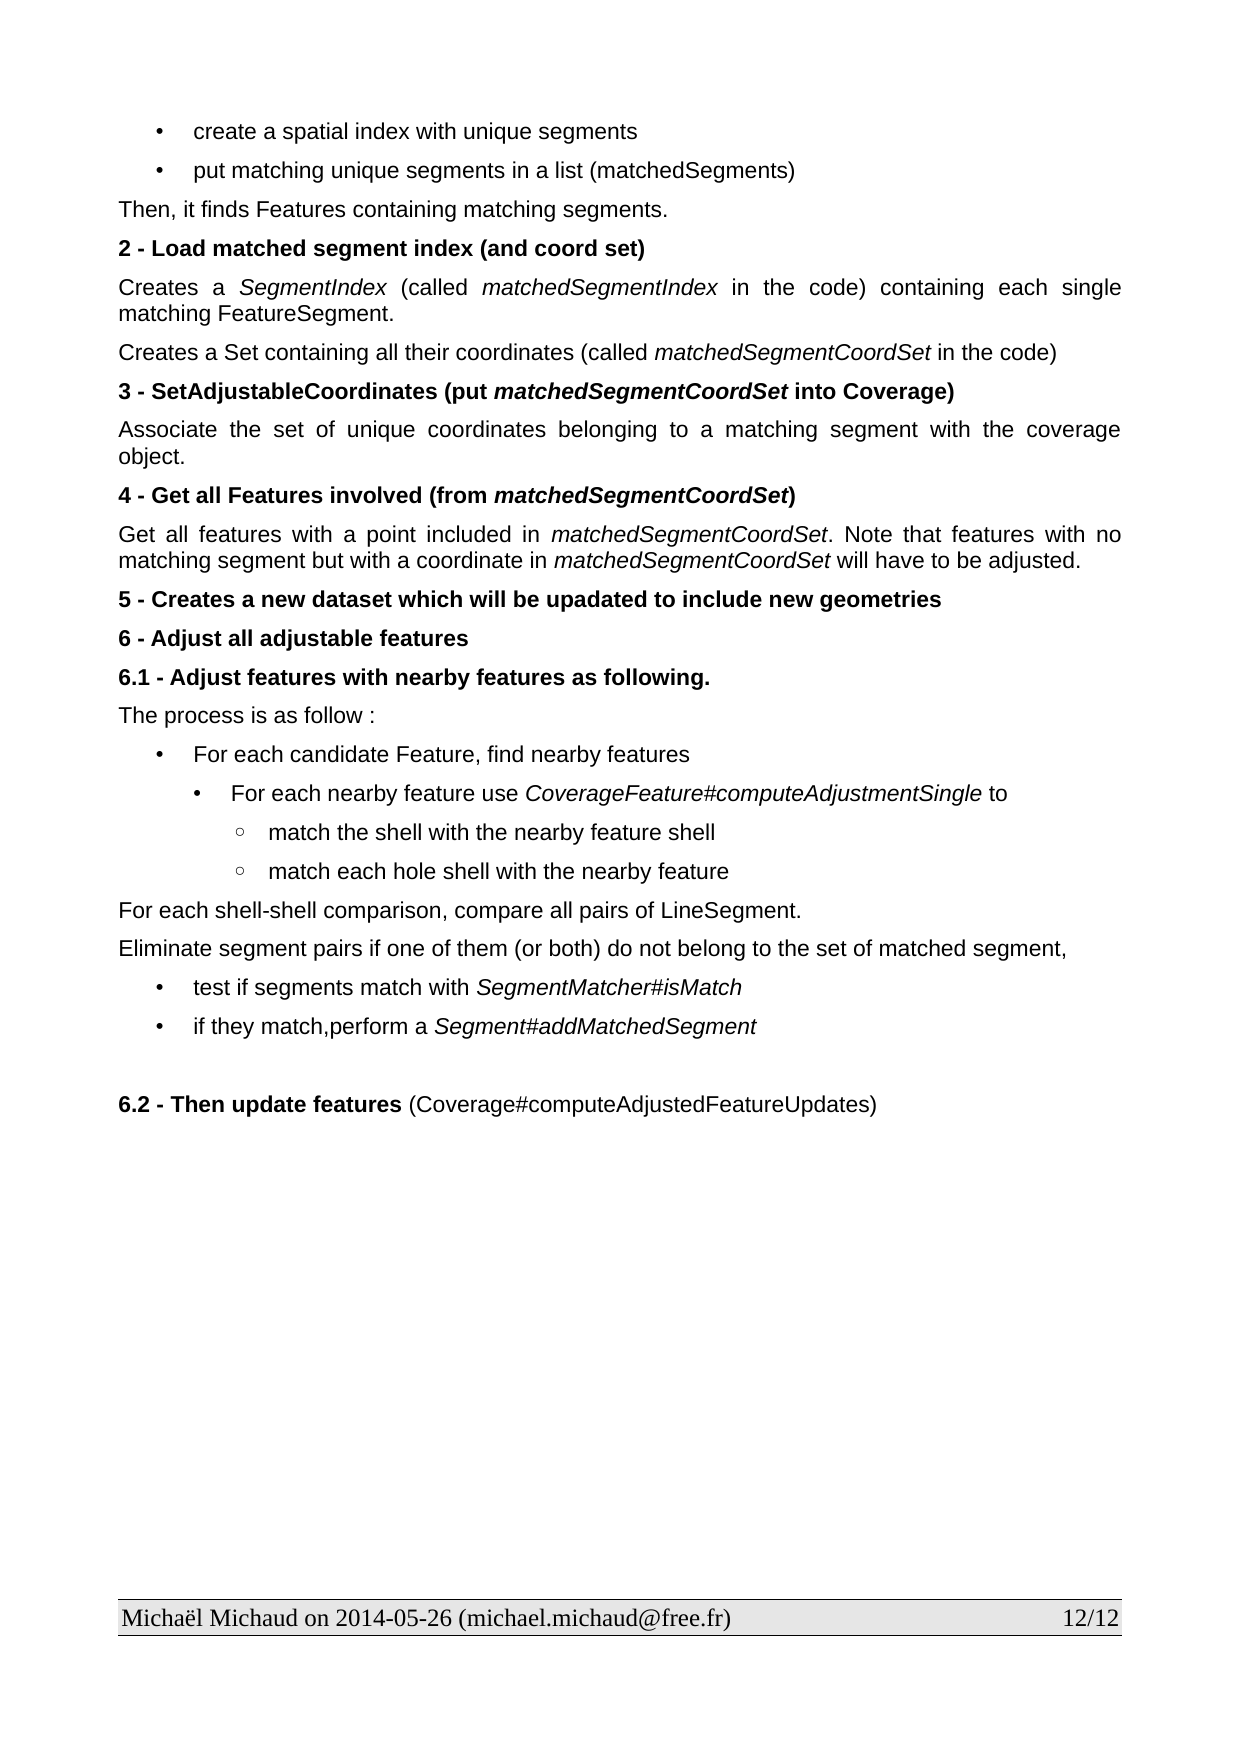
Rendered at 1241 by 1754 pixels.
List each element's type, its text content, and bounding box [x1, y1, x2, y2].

text Creates a Set containing all their coordinates (called matchedSegmentCoordSet in the code) [118, 339, 1122, 365]
list For each candidate Feature, find nearby features [156, 741, 1122, 767]
text 6 - Adjust all adjustable features [118, 624, 1122, 651]
list test if segments match with SegmentMatcher#isMatch [156, 974, 1122, 1001]
text The process is as follow : [118, 702, 1122, 729]
list match each hole shell with the nearby feature [231, 858, 1122, 884]
list match the shell with the nearby feature shell [231, 819, 1122, 845]
text 6.2 - Then update features (Coverage#computeAdjustedFeatureUpdates) [118, 1091, 1122, 1117]
text 4 - Get all Features involved (from matchedSegmentCoordSet) [118, 482, 1122, 508]
text Associate the set of unique coordinates belonging to a matching segment with the coverage object. [118, 416, 1122, 469]
text Get all features with a point included in matchedSegmentCoordSet. Note that features with no matching segment but with a coordinate in matchedSegmentCoordSet will have to be adjusted. [118, 521, 1122, 573]
text 6.1 - Adjust features with nearby features as following. [118, 663, 1122, 690]
list create a spatial index with unique segments [156, 118, 1122, 144]
text 2 - Load matched segment index (and coord set) [118, 235, 1122, 261]
text Eliminate segment pairs if one of them (or both) do not belong to the set of matched segment, [118, 935, 1122, 962]
list if they match,perform a Segment#addMatchedSegment [156, 1013, 1122, 1039]
text For each shell-shell comparison, compare all pairs of LineSegment. [118, 897, 1122, 923]
text 5 - Creates a new dataset which will be upadated to include new geometries [118, 586, 1122, 612]
text Then, it finds Features containing matching segments. [118, 196, 1122, 222]
list For each nearby feature use CoverageFeature#computeAdjustmentSingle to [193, 780, 1122, 806]
text Creates a SegmentIndex (called matchedSegmentIndex in the code) containing each single matching FeatureSegment. [118, 273, 1122, 326]
text 3 - SetAdjustableCoordinates (put matchedSegmentCoordSet into Coverage) [118, 378, 1122, 404]
list put matching unique segments in a list (matchedSegments) [156, 157, 1122, 183]
